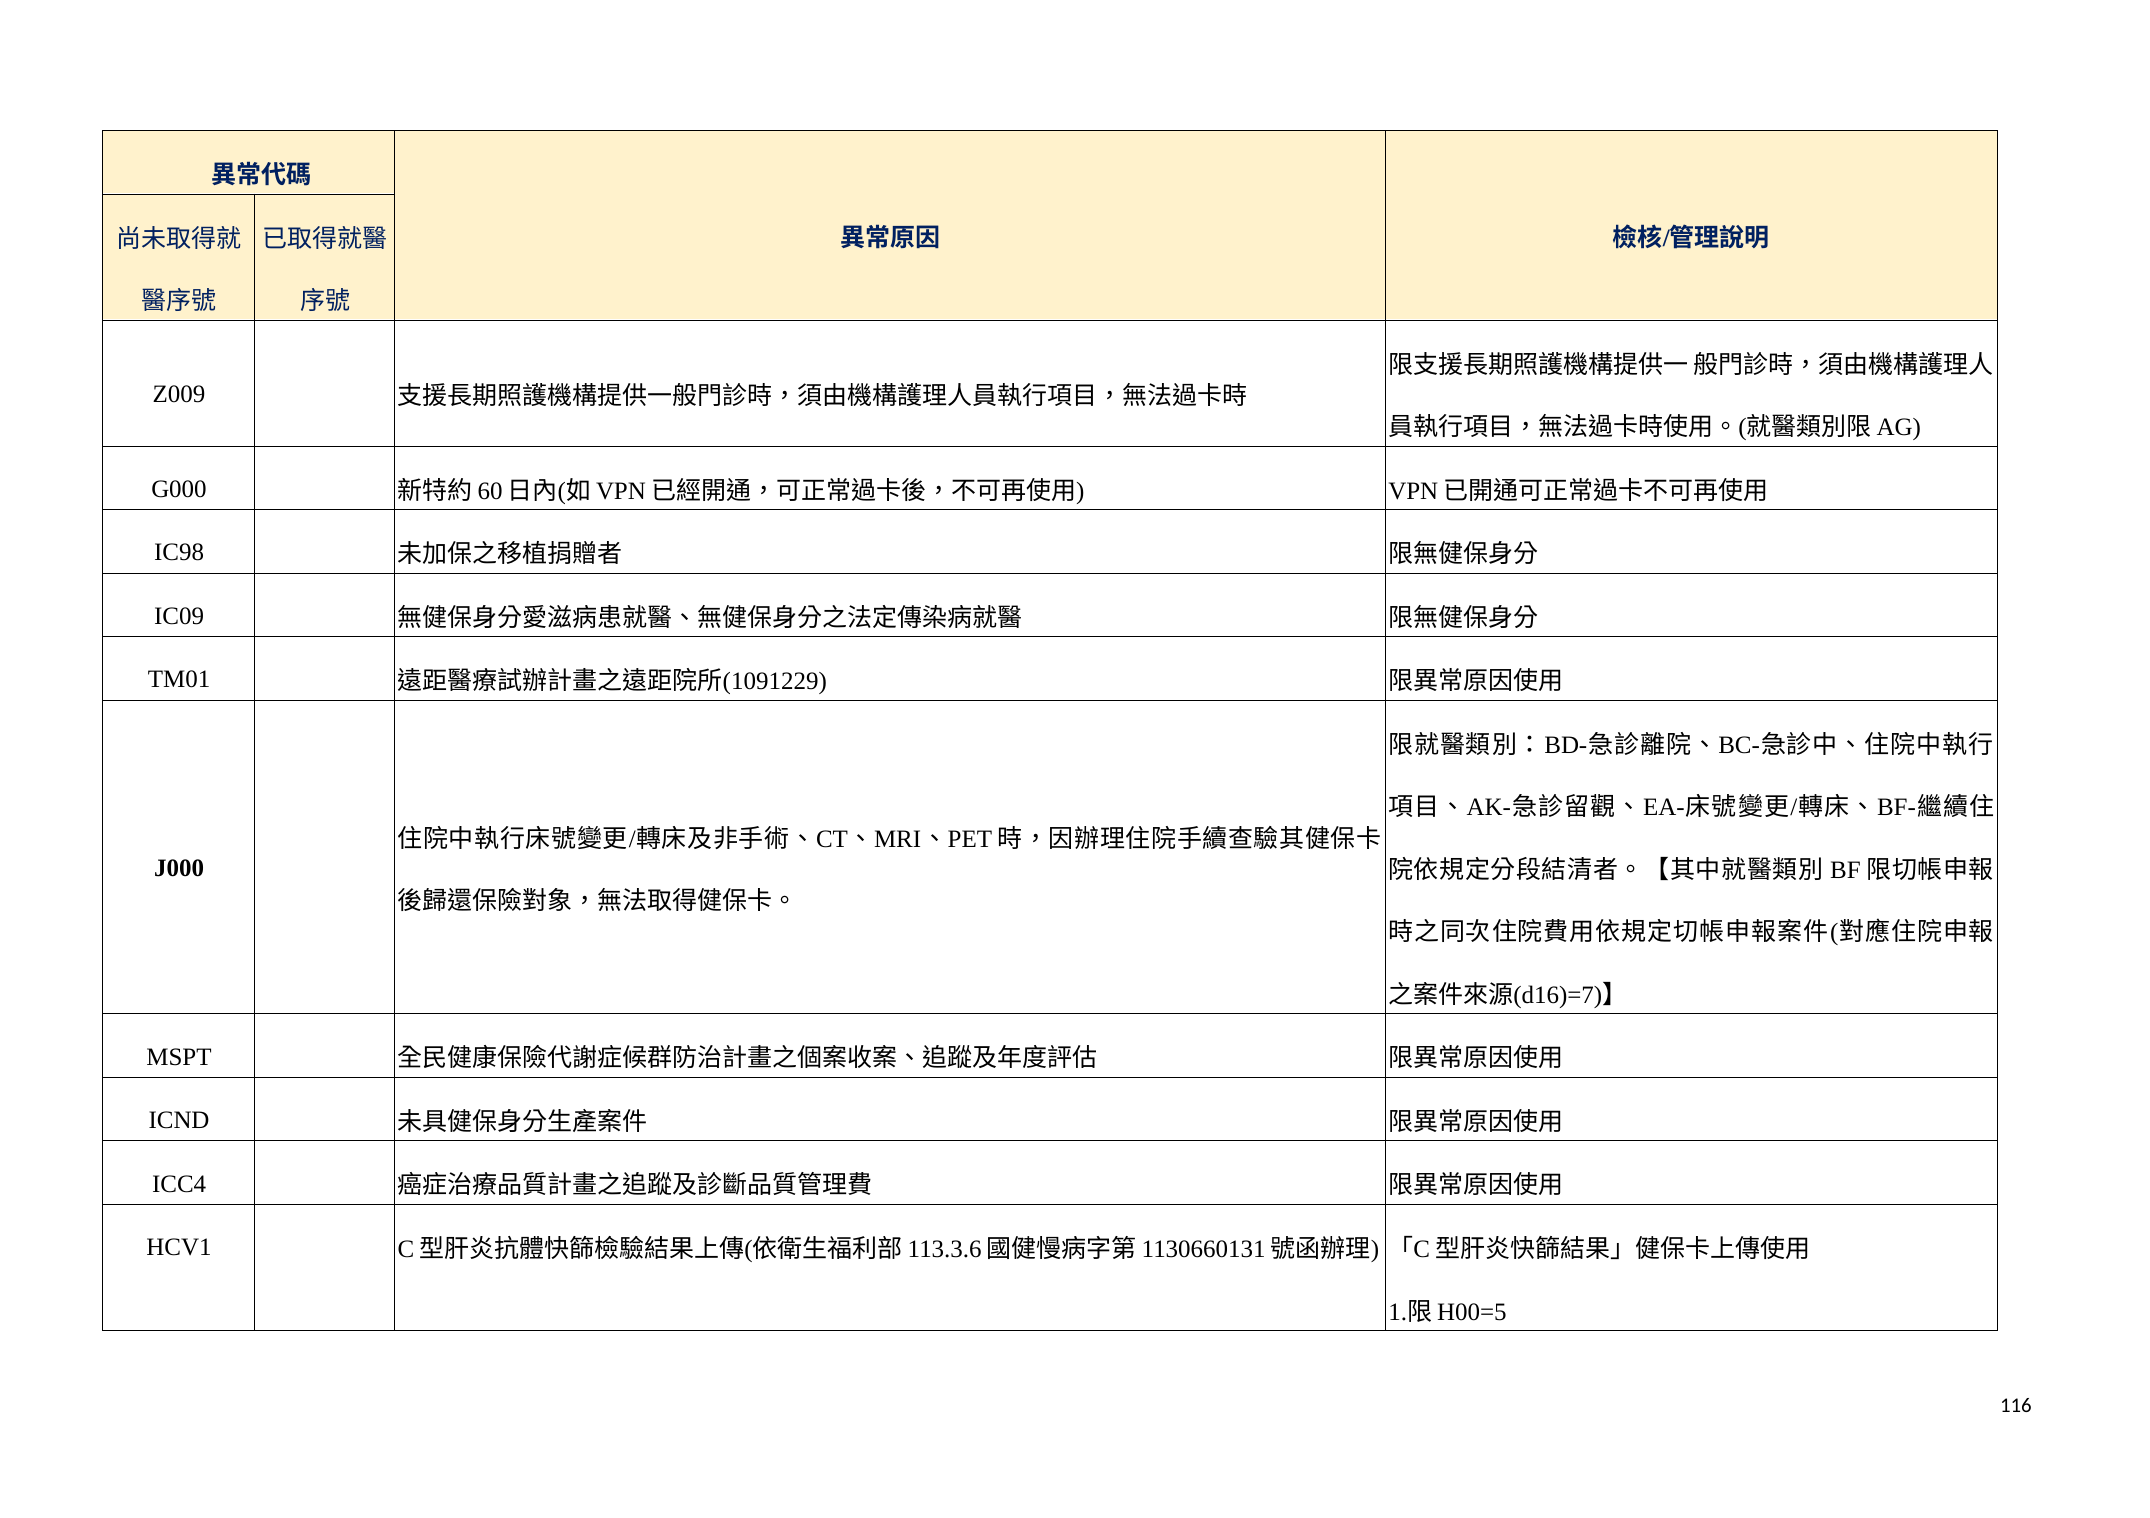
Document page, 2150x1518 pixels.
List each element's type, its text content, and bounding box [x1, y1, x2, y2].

table_cell 全民健康保險代謝症候群防治計畫之個案收案、追蹤及年度評估 [395, 1014, 1385, 1077]
table_cell [255, 637, 394, 700]
table_cell HCV1 [103, 1205, 254, 1330]
table_cell C型肝炎抗體快篩檢驗結果上傳(依衛生福利部113.3.6國健慢病字第1130660131號函辦理) [395, 1205, 1385, 1330]
table_cell [255, 1141, 394, 1204]
table_cell [255, 447, 394, 509]
table_cell 未加保之移植捐贈者 [395, 510, 1385, 573]
table_cell 新特約60日內(如VPN已經開通，可正常過卡後，不可再使用) [395, 447, 1385, 509]
table_cell 已取得就醫序號 [255, 195, 394, 319]
table_cell ICC4 [103, 1141, 254, 1204]
table_cell MSPT [103, 1014, 254, 1077]
table_cell 癌症治療品質計畫之追蹤及診斷品質管理費 [395, 1141, 1385, 1204]
table_cell [255, 1205, 394, 1330]
table_cell IC09 [103, 574, 254, 636]
table_cell [255, 701, 394, 1013]
table_cell 尚未取得就醫序號 [103, 195, 254, 319]
table_cell TM01 [103, 637, 254, 700]
table_cell VPN已開通可正常過卡不可再使用 [1386, 447, 1997, 509]
table_header 檢核/管理說明 [1386, 131, 1997, 319]
table_cell 限異常原因使用 [1386, 637, 1997, 700]
table_cell 無健保身分愛滋病患就醫、無健保身分之法定傳染病就醫 [395, 574, 1385, 636]
table_cell Z009 [103, 321, 254, 446]
table_cell [255, 1014, 394, 1077]
table_cell 限無健保身分 [1386, 510, 1997, 573]
table_cell [255, 510, 394, 573]
table_cell J000 [103, 701, 254, 1013]
table_header 異常代碼 [103, 131, 394, 193]
table_cell 遠距醫療試辦計畫之遠距院所(1091229) [395, 637, 1385, 700]
table_cell 限無健保身分 [1386, 574, 1997, 636]
table_cell ICND [103, 1078, 254, 1140]
table_cell IC98 [103, 510, 254, 573]
table_cell [255, 321, 394, 446]
table_cell 住院中執行床號變更/轉床及非手術、CT、MRI、PET時，因辦理住院手續查驗其健保卡後歸還保險對象，無法取得健保卡。 [395, 701, 1385, 1013]
table_cell 限異常原因使用 [1386, 1141, 1997, 1204]
table_cell 「C型肝炎快篩結果」健保卡上傳使用 1.限H00=5 [1386, 1205, 1997, 1330]
table_cell G000 [103, 447, 254, 509]
table_cell 支援長期照護機構提供一般門診時，須由機構護理人員執行項目，無法過卡時 [395, 321, 1385, 446]
table_cell 限就醫類別：BD-急診離院、BC-急診中、住院中執行項目、AK-急診留觀、EA-床號變更/轉床、BF-繼續住院依規定分段結清者。【其中就醫類別BF限切帳申報時之同次住院費用依規定切帳申報案件(對應住院申報之案件來源(d16)=7)】 [1386, 701, 1997, 1013]
table_cell 限異常原因使用 [1386, 1014, 1997, 1077]
table_cell 未具健保身分生產案件 [395, 1078, 1385, 1140]
table_cell 限支援長期照護機構提供一 般門診時，須由機構護理人員執行項目，無法過卡時使用。(就醫類別限AG) [1386, 321, 1997, 446]
table_header 異常原因 [395, 131, 1385, 319]
table_cell [255, 1078, 394, 1140]
table_cell 限異常原因使用 [1386, 1078, 1997, 1140]
table_cell [255, 574, 394, 636]
